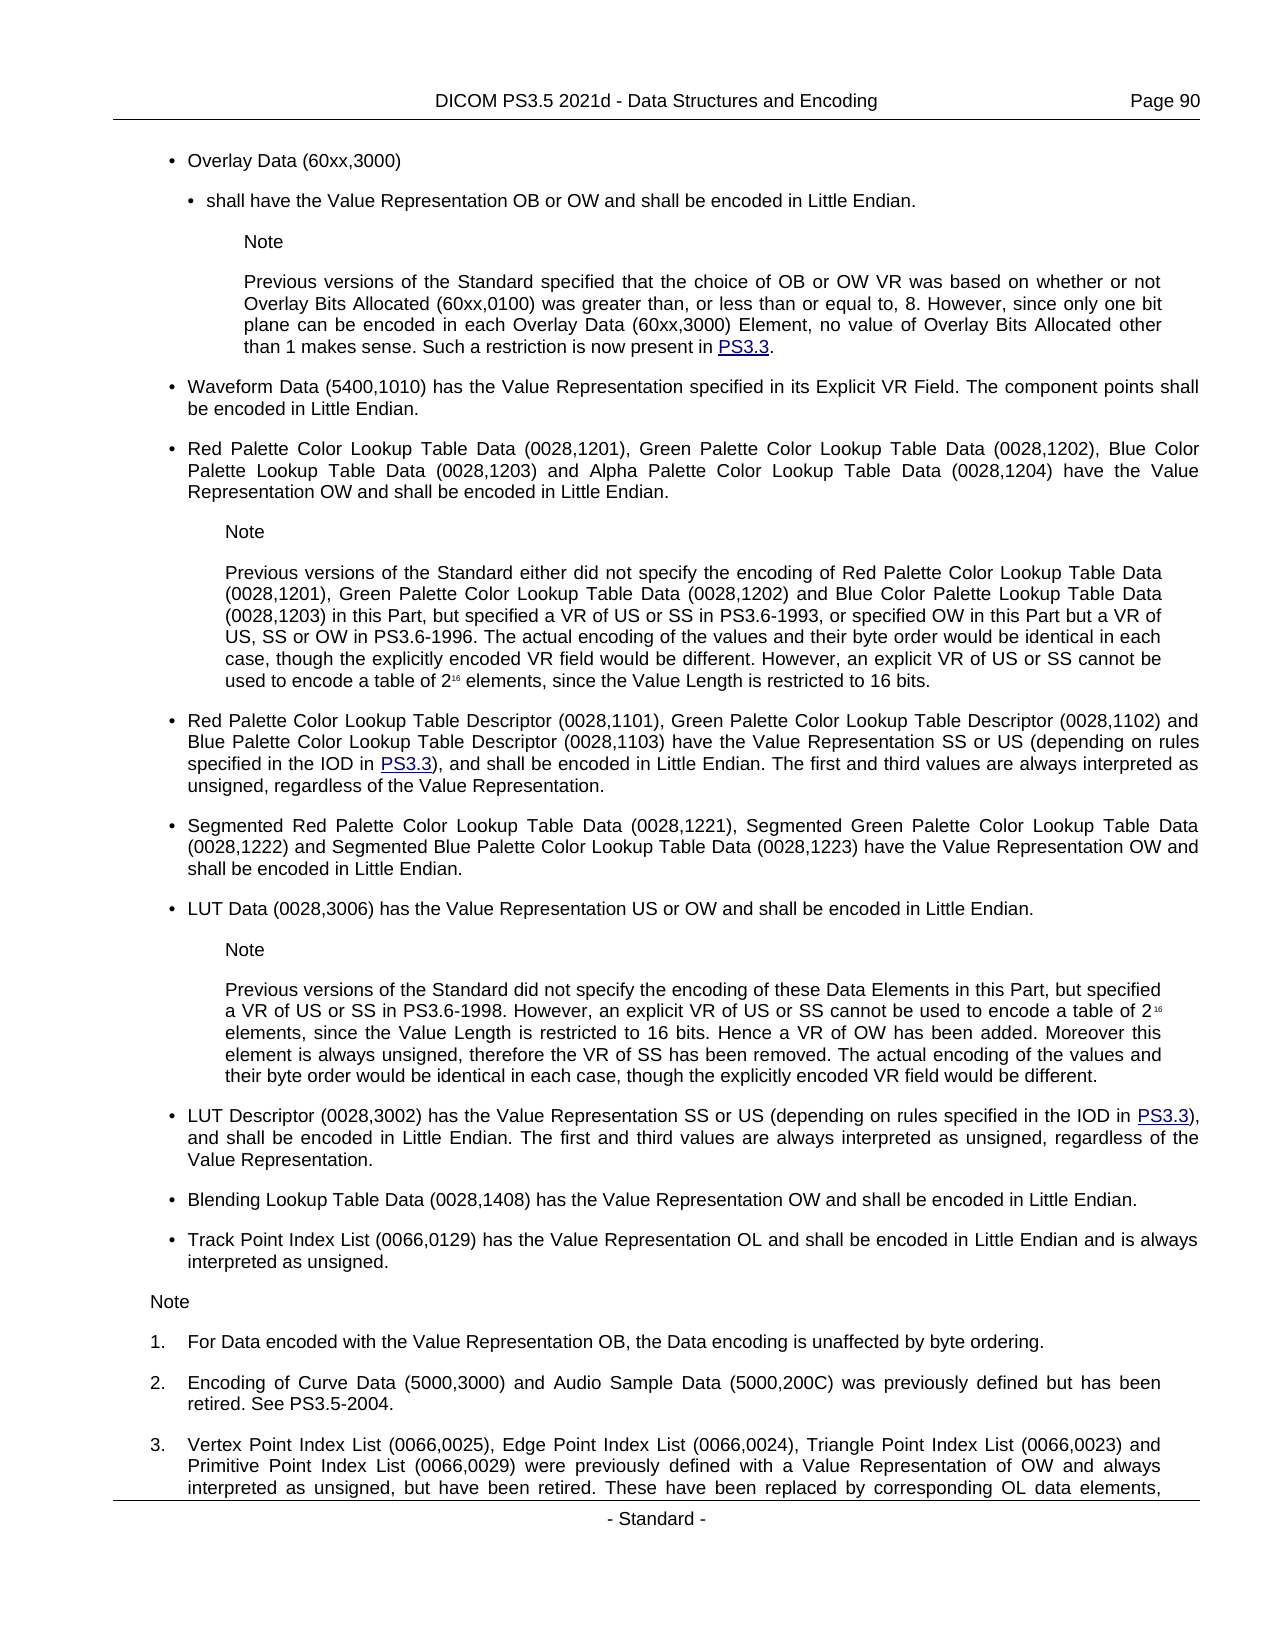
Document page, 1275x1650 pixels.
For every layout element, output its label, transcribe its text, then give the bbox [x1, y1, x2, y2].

text • LUT Descriptor (0028,3002) has the Value Representation SS or US (depending on rules specified in the IOD in PS3.3), and shall be encoded in Little Endian. The first and third values are always interpreted as unsigned, regardless of the Value Representation. [169, 1105, 1200, 1170]
text • Red Palette Color Lookup Table Descriptor (0028,1101), Green Palette Color Lookup Table Descriptor (0028,1102) and Blue Palette Color Lookup Table Descriptor (0028,1103) have the Value Representation SS or US (depending on rules specified in the IOD in PS3.3), and shall be encoded in Little Endian. The first and third values are always interpreted as unsigned, regardless of the Value Representation. [169, 710, 1200, 796]
text • Blending Lookup Table Data (0028,1408) has the Value Representation OW and shall be encoded in Little Endian. [169, 1189, 1200, 1210]
text • Track Point Index List (0066,0129) has the Value Representation OL and shall be encoded in Little Endian and is always interpreted as unsigned. [169, 1229, 1200, 1272]
text Previous versions of the Standard specified that the choice of OB or OW VR was based on whether or not Overlay Bits Allocated (60xx,0100) was greater than, or less than or equal to, 8. However, since only one bit plane can be encoded in each Overlay Data (60xx,3000) Element, no value of Overlay Bits Allocated other than 1 makes sense. Such a restriction is now present in PS3.3. [244, 271, 1162, 357]
text Previous versions of the Standard did not specify the encoding of these Data Elements in this Part, but specified a VR of US or SS in PS3.6-1998. However, an explicit VR of US or SS cannot be used to encode a table of 216 elements, since the Value Length is restricted to 16 bits. Hence a VR of OW has been added. Moreover this element is always unsigned, therefore the VR of SS has been removed. The actual encoding of the values and their byte order would be identical in each case, though the explicitly encoded VR field would be different. [225, 979, 1162, 1087]
text • LUT Data (0028,3006) has the Value Representation US or OW and shall be encoded in Little Endian. [169, 898, 1200, 920]
text Previous versions of the Standard either did not specify the encoding of Red Palette Color Lookup Table Data (0028,1201), Green Palette Color Lookup Table Data (0028,1202) and Blue Color Palette Lookup Table Data (0028,1203) in this Part, but specified a VR of US or SS in PS3.6-1993, or specified OW in this Part but a VR of US, SS or OW in PS3.6-1996. The actual encoding of the values and their byte order would be identical in each case, though the explicitly encoded VR field would be different. However, an explicit VR of US or SS cannot be used to encode a table of 216 elements, since the Value Length is restricted to 16 bits. [225, 562, 1162, 691]
text Note [225, 938, 1162, 960]
text Note [244, 231, 1162, 252]
text • Waveform Data (5400,1010) has the Value Representation specified in its Explicit VR Field. The component points shall be encoded in Little Endian. [169, 376, 1200, 419]
text 2. Encoding of Curve Data (5000,3000) and Audio Sample Data (5000,200C) was previously defined but has been retired. See PS3.5-2004. [150, 1372, 1162, 1415]
text 3. Vertex Point Index List (0066,0025), Edge Point Index List (0066,0024), Triangle Point Index List (0066,0023) and Primitive Point Index List (0066,0029) were previously defined with a Value Representation of OW and always interpreted as unsigned, but have been retired. These have been replaced by corresponding OL data elements, [150, 1433, 1162, 1498]
text 1. For Data encoded with the Value Representation OB, the Data encoding is unaffected by byte ordering. [150, 1331, 1162, 1353]
text Note [150, 1291, 1162, 1312]
text • shall have the Value Representation OB or OW and shall be encoded in Little Endian. [187, 190, 1200, 212]
text • Overlay Data (60xx,3000) [169, 150, 1200, 172]
text • Segmented Red Palette Color Lookup Table Data (0028,1221), Segmented Green Palette Color Lookup Table Data (0028,1222) and Segmented Blue Palette Color Lookup Table Data (0028,1223) have the Value Representation OW and shall be encoded in Little Endian. [169, 815, 1200, 879]
text Note [225, 521, 1162, 543]
text • Red Palette Color Lookup Table Data (0028,1201), Green Palette Color Lookup Table Data (0028,1202), Blue Color Palette Lookup Table Data (0028,1203) and Alpha Palette Color Lookup Table Data (0028,1204) have the Value Representation OW and shall be encoded in Little Endian. [169, 438, 1200, 502]
